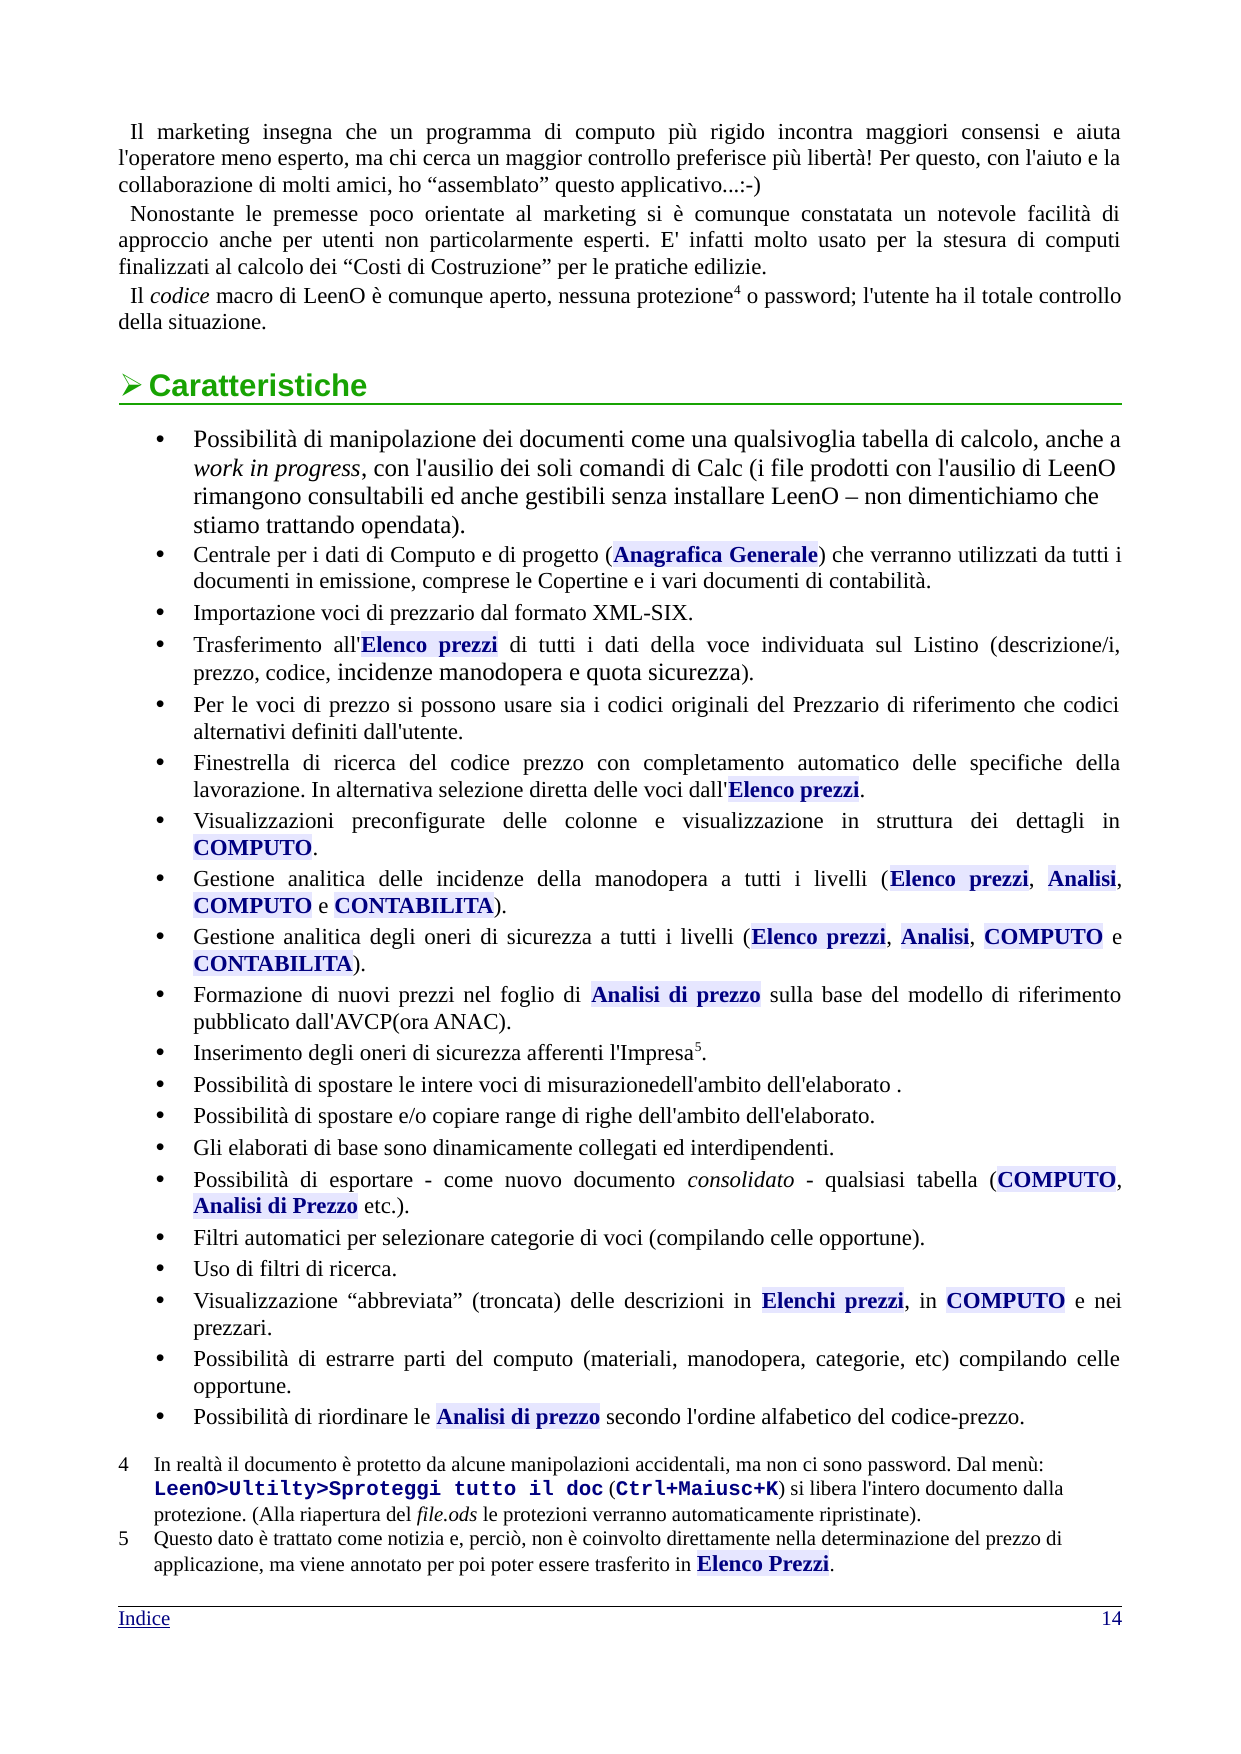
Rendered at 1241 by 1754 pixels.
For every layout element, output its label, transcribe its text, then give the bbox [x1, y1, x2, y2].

text Il codice macro di LeenO è comunque aperto, nessuna protezione o password; l'utente ha il totale controllo della situazione. [118, 282, 1122, 335]
list Possibilità di estrarre parti del computo (materiali, manodopera, categorie, etc) compilando celle opportune. [156, 1343, 1122, 1398]
list Possibilità di riordinare le Analisi di prezzo secondo l'ordine alfabetico del codice-prezzo. [156, 1401, 1122, 1430]
list Gestione analitica degli oneri di sicurezza a tutti i livelli (Elenco prezzi, Analisi, COMPUTO e CONTABILITA). [156, 921, 1122, 976]
text Nonostante le premesse poco orientate al marketing si è comunque constatata un notevole facilità di approccio anche per utenti non particolarmente esperti. E' infatti molto usato per la stesura di computi finalizzati al calcolo dei “Costi di Costruzione” per le pratiche edilizie. [118, 200, 1122, 279]
list Visualizzazioni preconfigurate delle colonne e visualizzazione in struttura dei dettagli in COMPUTO. [156, 805, 1122, 860]
list Visualizzazione “abbreviata” (troncata) delle descrizioni in Elenchi prezzi, in COMPUTO e nei prezzari. [156, 1285, 1122, 1340]
text Il marketing insegna che un programma di computo più rigido incontra maggiori consensi e aiuta l'operatore meno esperto, ma chi cerca un maggior controllo preferisce più libertà! Per questo, con l'aiuto e la collaborazione di molti amici, ho “assemblato” questo applicativo...:-) [118, 118, 1122, 197]
list Trasferimento all'Elenco prezzi di tutti i dati della voce individuata sul Listino (descrizione/i, prezzo, codice, incidenze manodopera e quota sicurezza). [156, 628, 1122, 686]
text In realtà il documento è protetto da alcune manipolazioni accidentali, ma non ci sono password. Dal menù: LeenO>Ultilty>Sproteggi tutto il doc (Ctrl+Maiusc+K) si libera l'intero documento dalla protezione. (Alla riapertura del file.ods le protezioni verranno automaticamente ripristinate). [118, 1452, 1122, 1526]
list Gestione analitica delle incidenze della manodopera a tutti i livelli (Elenco prezzi, Analisi, COMPUTO e CONTABILITA). [156, 863, 1122, 918]
list Uso di filtri di ricerca. [156, 1253, 1122, 1282]
list Centrale per i dati di Computo e di progetto (Anagrafica Generale) che verranno utilizzati da tutti i documenti in emissione, comprese le Copertine e i vari documenti di contabilità. [156, 539, 1122, 594]
list Filtri automatici per selezionare categorie di voci (compilando celle opportune). [156, 1222, 1122, 1251]
list Possibilità di spostare le intere voci di misurazionedell'ambito dell'elaborato . [156, 1069, 1122, 1097]
list Gli elaborati di base sono dinamicamente collegati ed interdipendenti. [156, 1132, 1122, 1161]
list Possibilità di spostare e/o copiare range di righe dell'ambito dell'elaborato. [156, 1100, 1122, 1129]
list Finestrella di ricerca del codice prezzo con completamento automatico delle specifiche della lavorazione. In alternativa selezione diretta delle voci dall'Elenco prezzi. [156, 747, 1122, 802]
list Importazione voci di prezzario dal formato XML-SIX. [156, 597, 1122, 626]
list Possibilità di esportare - come nuovo documento consolidato - qualsiasi tabella (COMPUTO, Analisi di Prezzo etc.). [156, 1164, 1122, 1219]
list Formazione di nuovi prezzi nel foglio di Analisi di prezzo sulla base del modello di riferimento pubblicato dall'AVCP(ora ANAC). [156, 979, 1122, 1034]
list Questo dato è trattato come notizia e, perciò, non è coinvolto direttamente nella determinazione del prezzo di applicazione, ma viene annotato per poi poter essere trasferito in Elenco Prezzi. [118, 1526, 1122, 1576]
list Per le voci di prezzo si possono usare sia i codici originali del Prezzario di riferimento che codici alternativi definiti dall'utente. [156, 689, 1122, 744]
list Inserimento degli oneri di sicurezza afferenti l'Impresa. [156, 1037, 1122, 1066]
list Possibilità di manipolazione dei documenti come una qualsivoglia tabella di calcolo, anche a work in progress, con l'ausilio dei soli comandi di Calc (i file prodotti con l'ausilio di LeenO rimangono consultabili ed anche gestibili senza installare LeenO – non dimentichiamo che stiamo trattando opendata). [156, 424, 1122, 539]
subtitle Caratteristiche [119, 367, 1122, 403]
